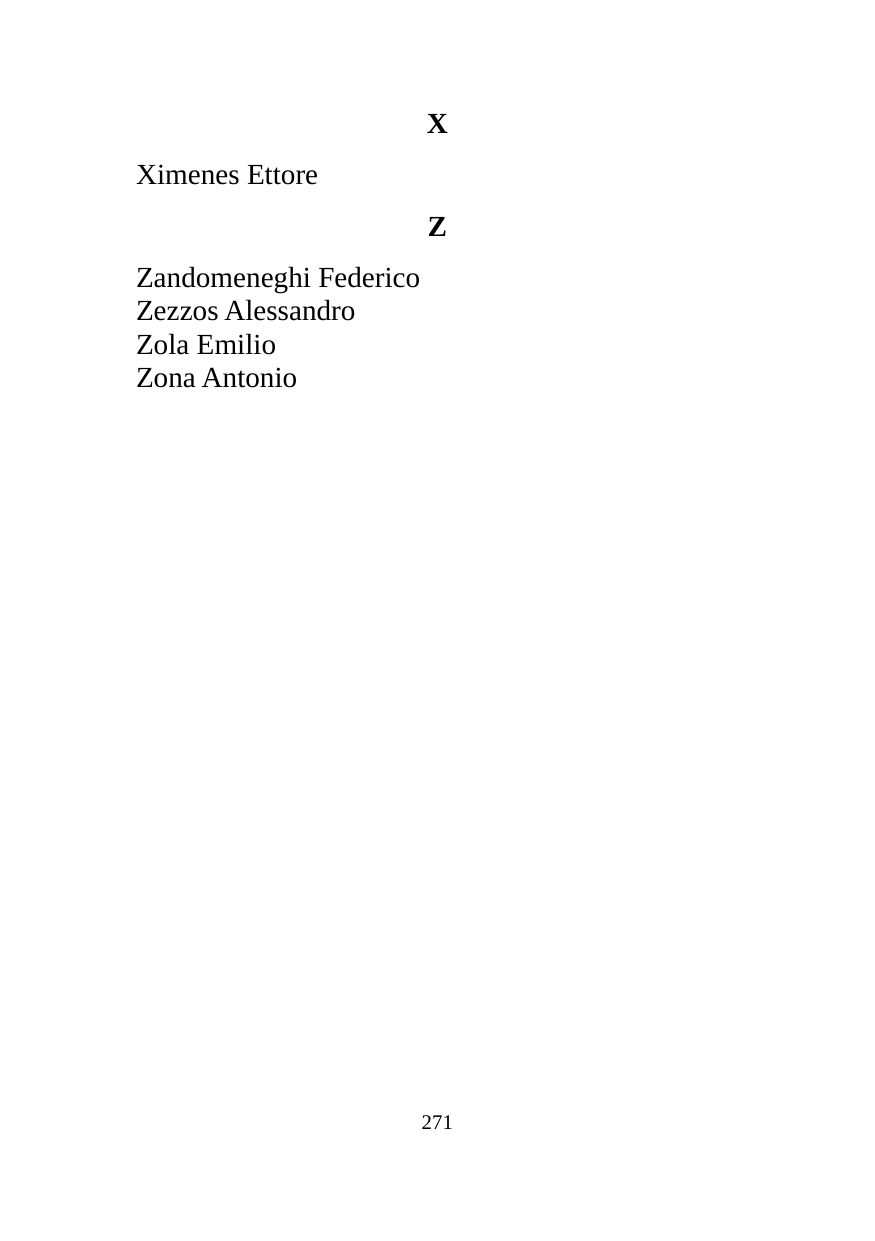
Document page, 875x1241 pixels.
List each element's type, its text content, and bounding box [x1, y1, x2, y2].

text Zandomeneghi Federico [106, 260, 768, 293]
text X [106, 106, 768, 140]
text Zona Antonio [106, 361, 768, 394]
text Zola Emilio [106, 327, 768, 361]
text Zezzos Alessandro [106, 293, 768, 327]
text Ximenes Ettore [106, 157, 768, 191]
text Z [106, 209, 768, 242]
